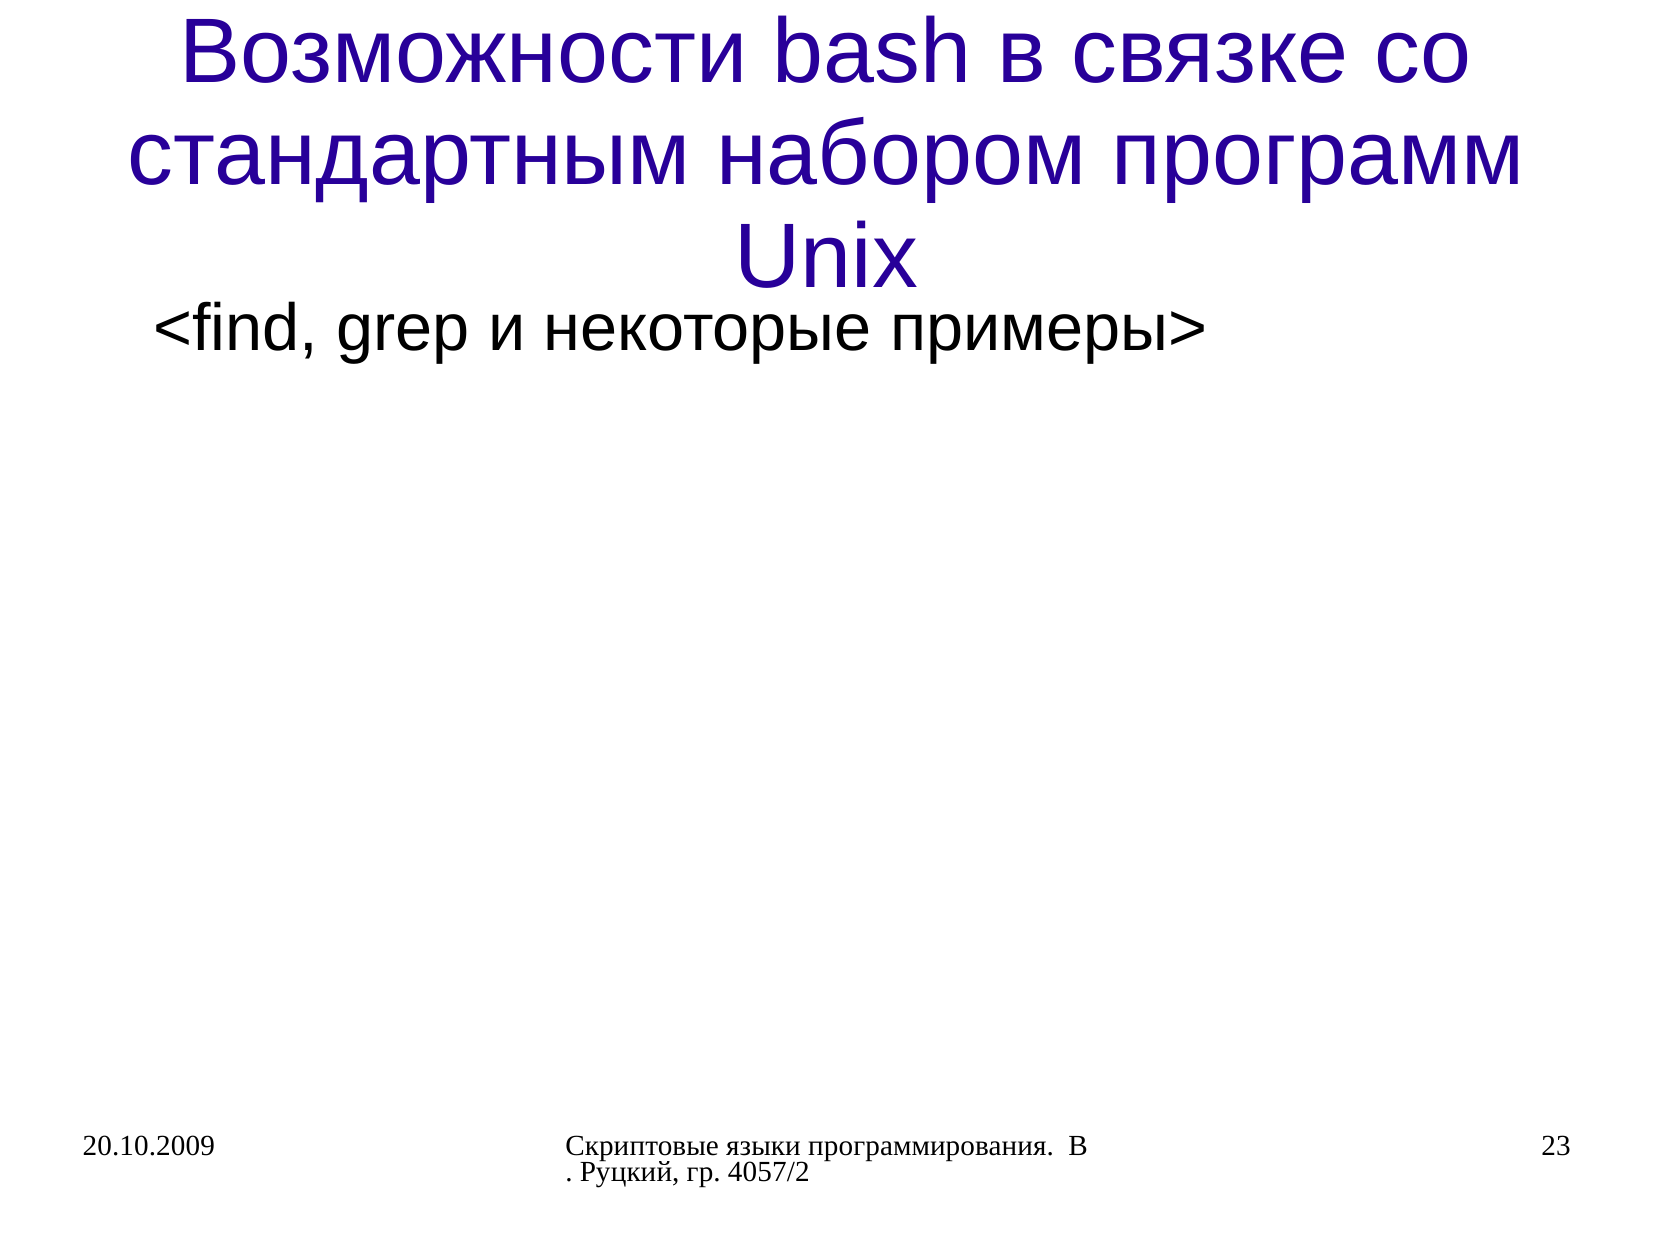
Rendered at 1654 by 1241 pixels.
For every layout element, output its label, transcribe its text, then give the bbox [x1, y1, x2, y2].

title Возможности bash в связке со стандартным набором программ Unix [82, 0, 1571, 290]
list <find, grep и некоторые примеры> [82, 290, 1571, 1109]
